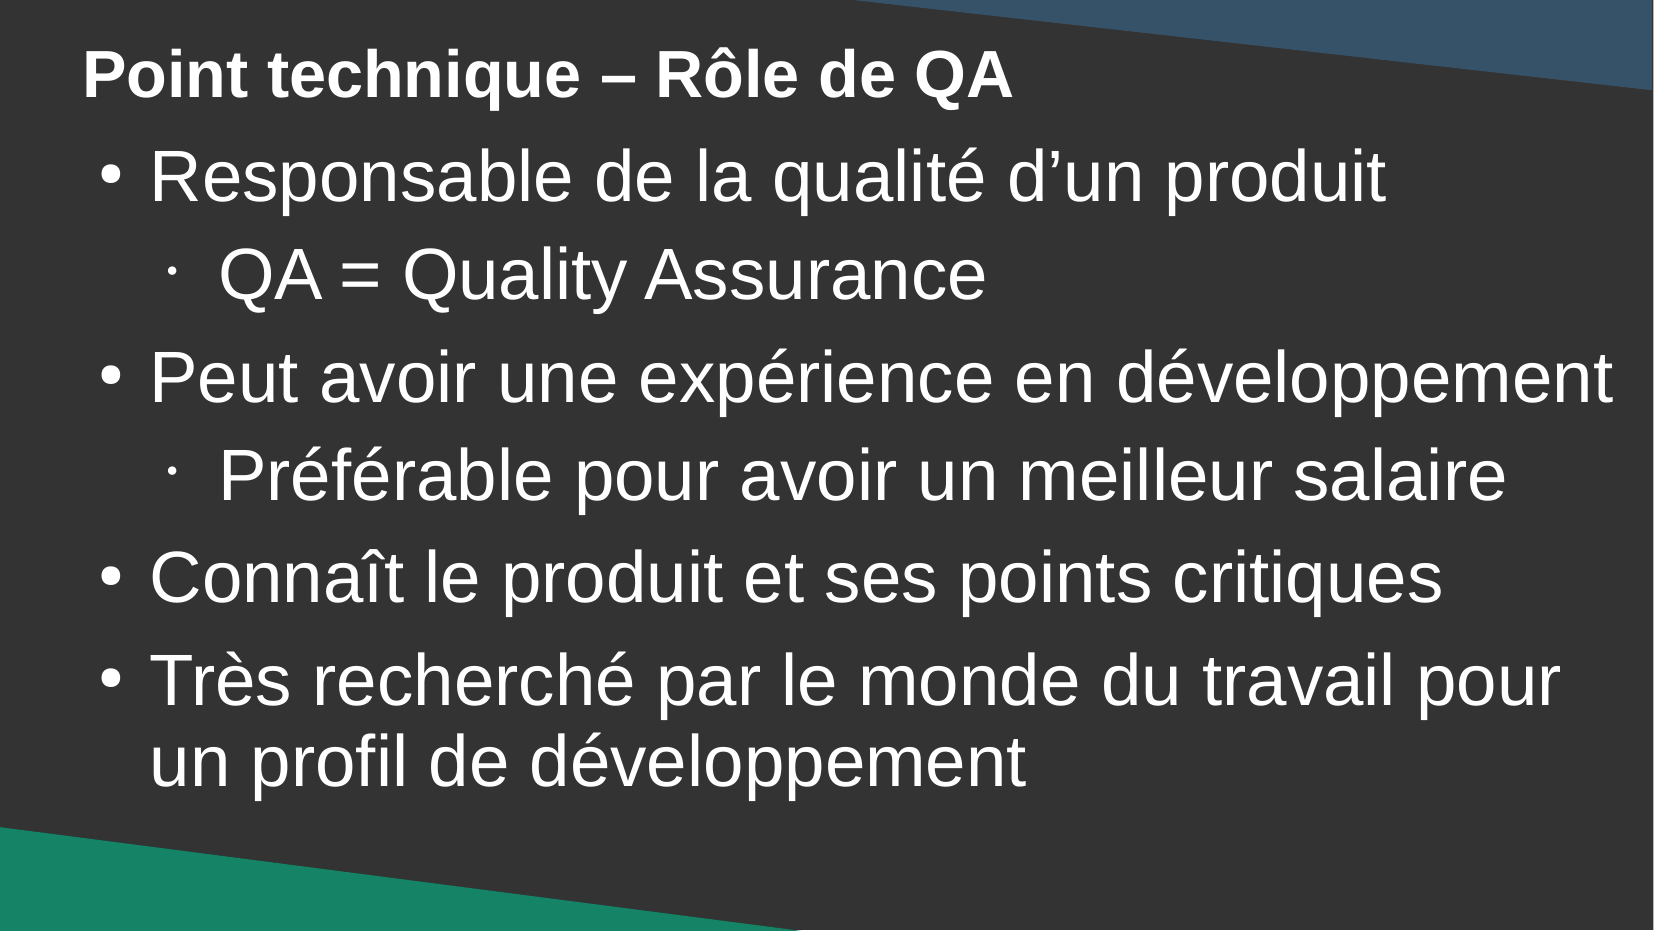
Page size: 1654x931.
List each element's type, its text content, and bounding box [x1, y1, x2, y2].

title Point technique – Rôle de QA [82, 37, 1571, 122]
list Responsable de la qualité d’un produit QA = Quality Assurance Peut avoir une expérience en développement Préférable pour avoir un meilleur salaire Connaît le produit et ses points critiques Très recherché par le monde du travail pour un profil de développement [80, 135, 1620, 827]
text_box [0, 827, 802, 931]
text_box [852, 0, 1652, 91]
